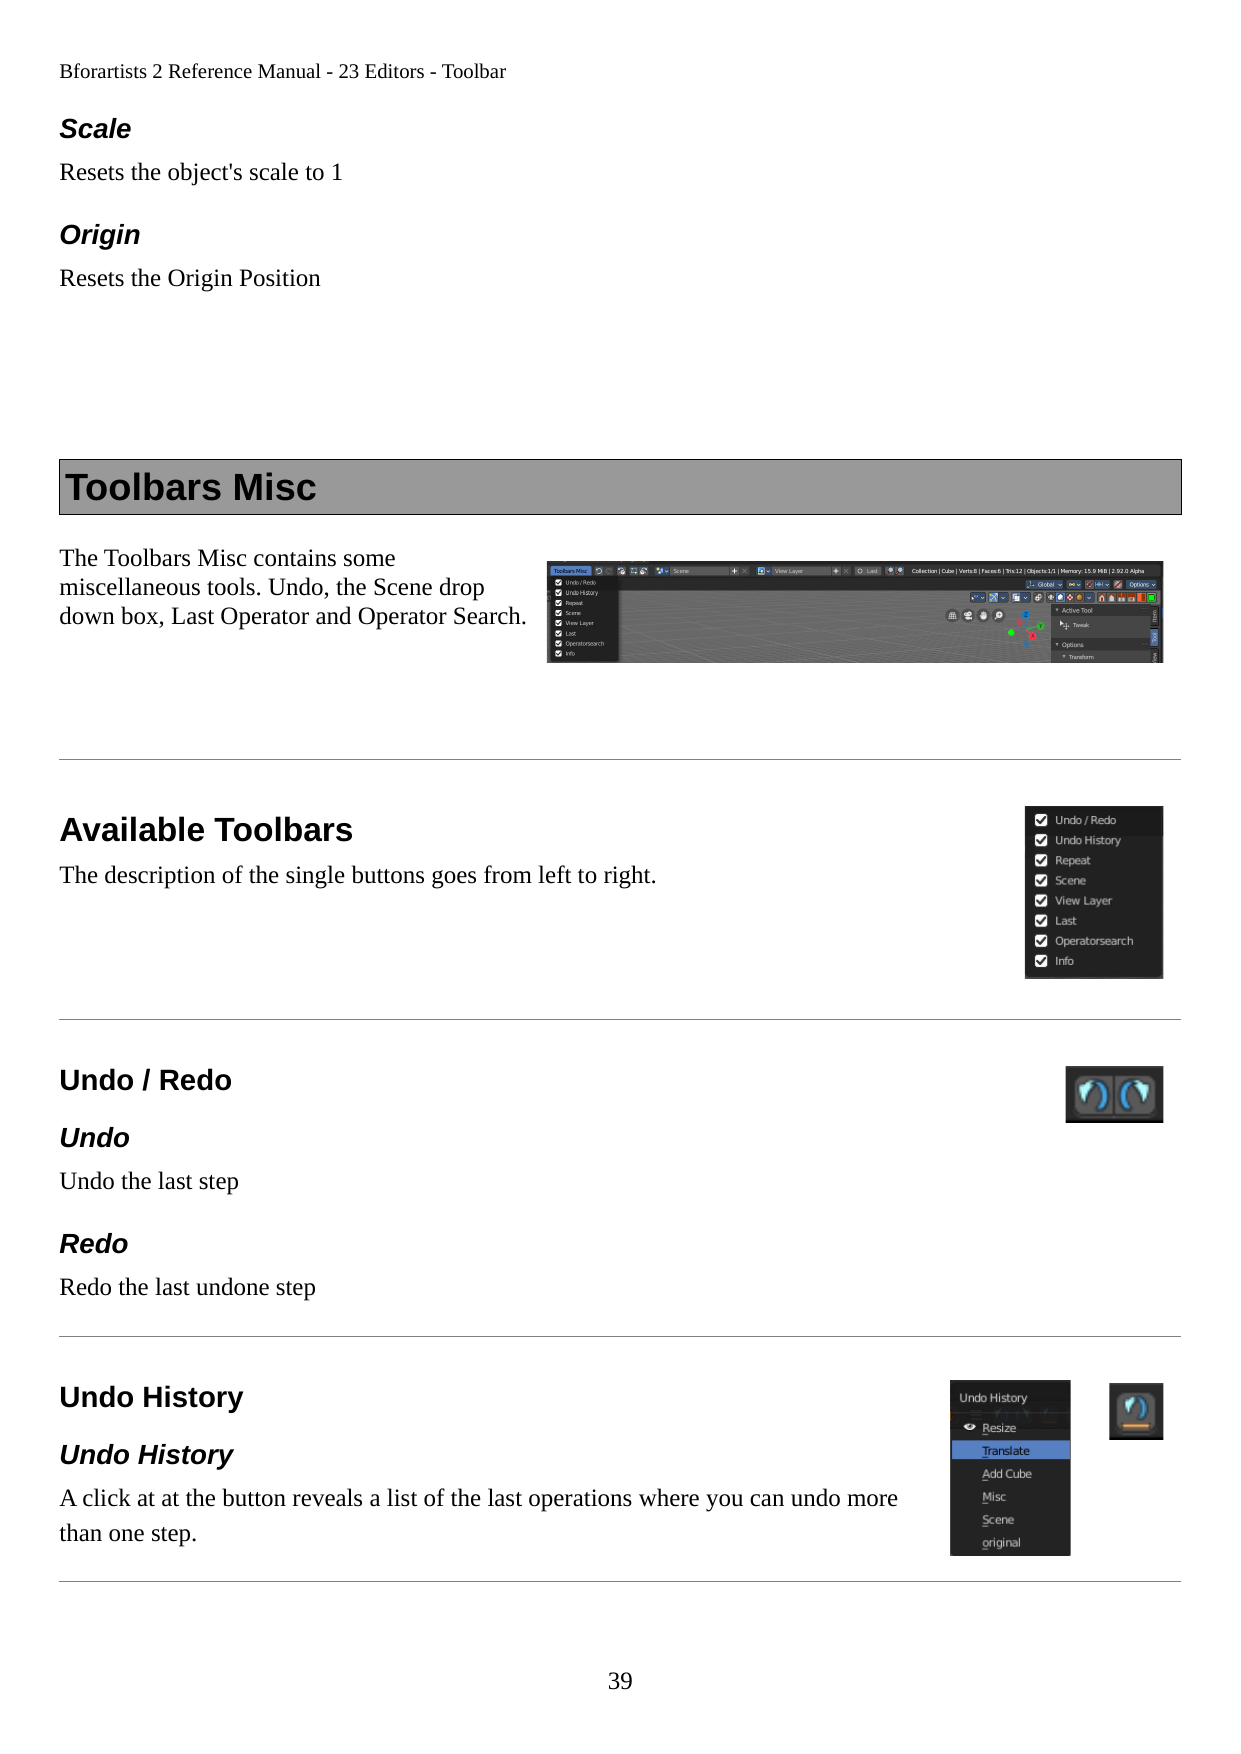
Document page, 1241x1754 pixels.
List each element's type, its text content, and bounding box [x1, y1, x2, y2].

subtitle Available Toolbars [59, 809, 1024, 848]
picture [1065, 1066, 1164, 1123]
subtitle Undo / Redo [59, 1063, 1181, 1097]
picture [1024, 806, 1164, 979]
subtitle [1071, 1439, 1181, 1471]
text [1071, 1483, 1181, 1546]
text The Toolbars Misc contains some miscellaneous tools. Undo, the Scene drop down box, Last Operator and Operator Search. [59, 543, 1181, 629]
text Resets the Origin Position [59, 263, 1181, 292]
subtitle Redo [59, 1228, 1181, 1260]
table_header Toolbars Misc [60, 460, 1181, 514]
picture [1109, 1383, 1164, 1440]
subtitle [1071, 1380, 1181, 1414]
picture [546, 561, 1164, 663]
text Undo the last step [59, 1166, 1181, 1195]
text Redo the last undone step [59, 1272, 1181, 1301]
subtitle Undo History [59, 1380, 950, 1414]
subtitle Scale [59, 113, 1181, 144]
text A click at at the button reveals a list of the last operations where you can undo more than one step. [59, 1483, 950, 1546]
text The description of the single buttons goes from left to right. [59, 861, 1024, 889]
subtitle [1164, 809, 1181, 848]
text Resets the object's scale to 1 [59, 157, 1181, 186]
subtitle Undo History [59, 1439, 950, 1471]
subtitle Undo [59, 1122, 1181, 1154]
subtitle Origin [59, 218, 1181, 250]
picture [950, 1380, 1071, 1556]
